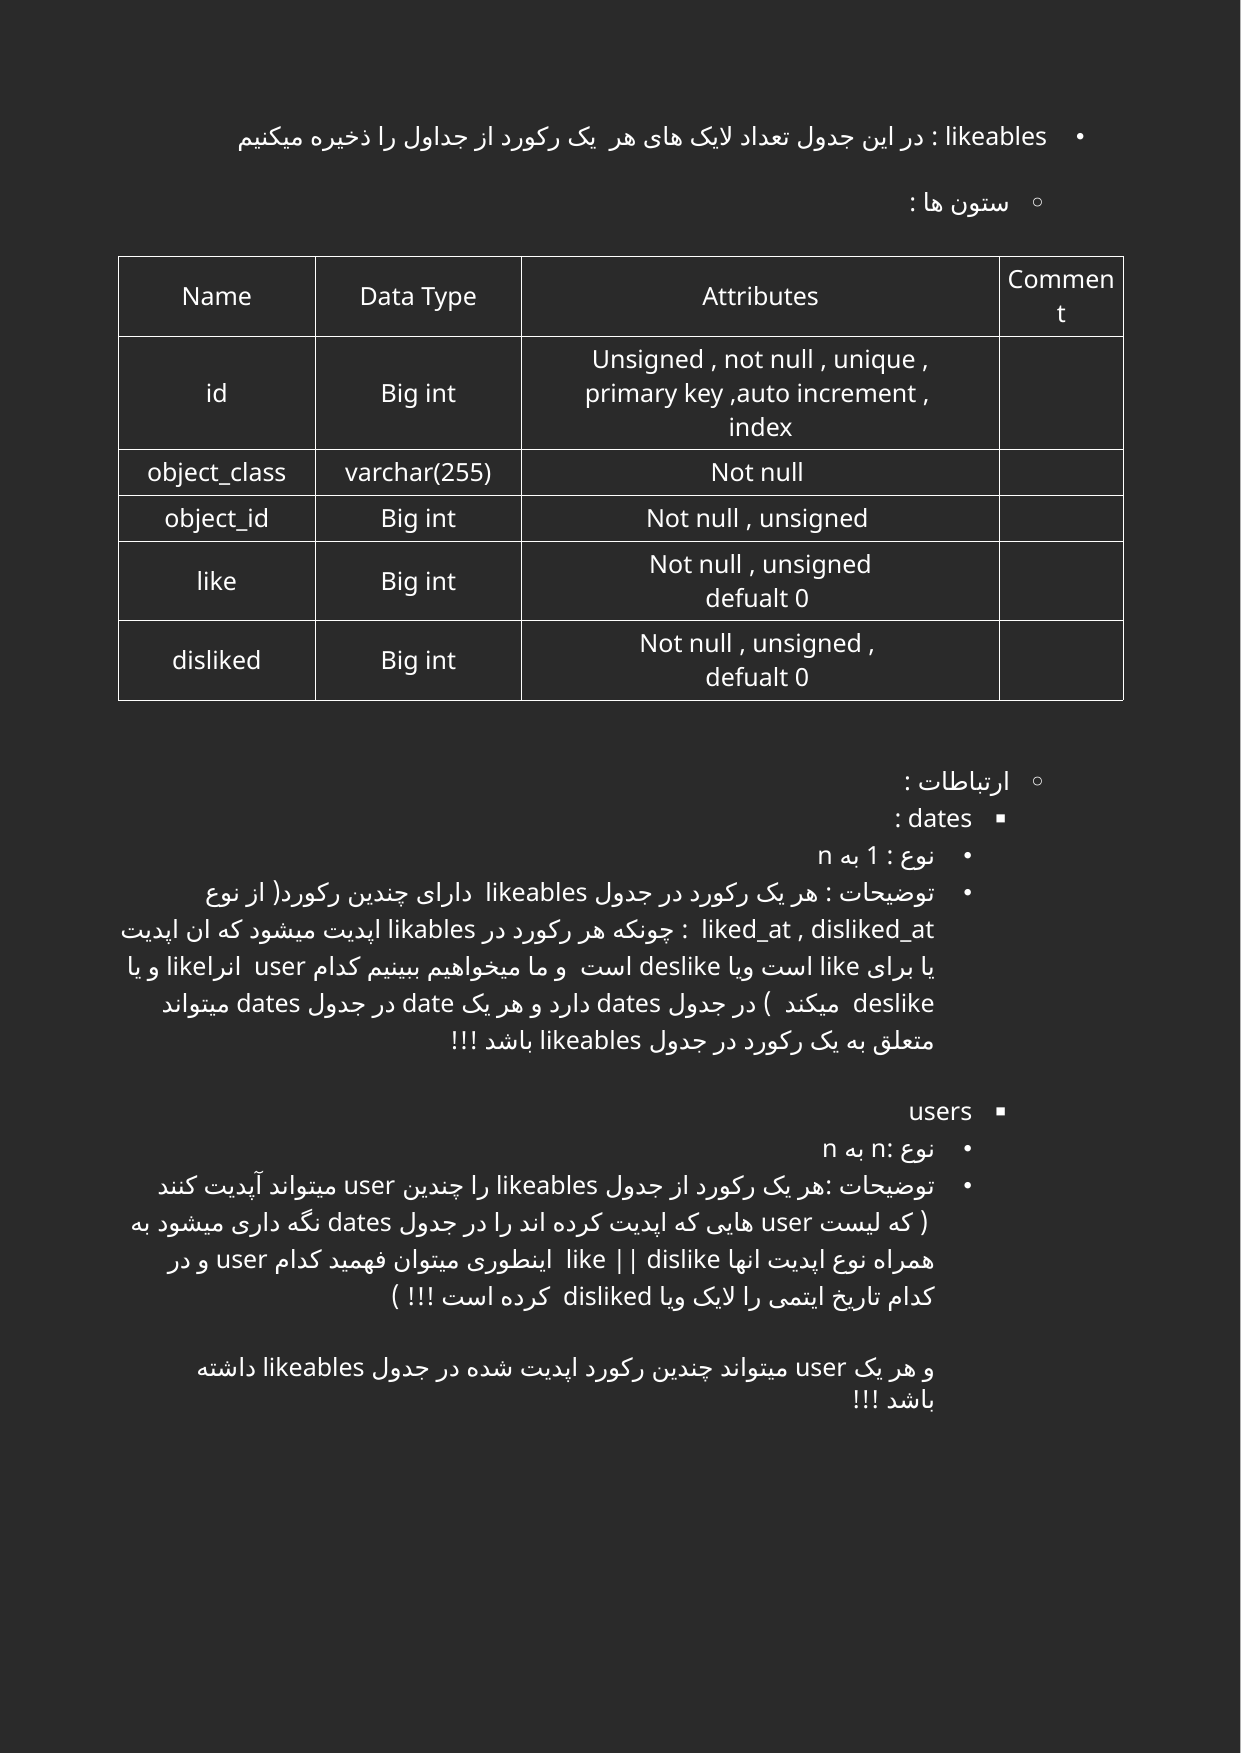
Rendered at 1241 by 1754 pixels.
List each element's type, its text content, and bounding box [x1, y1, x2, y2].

table_cell id [119, 337, 315, 449]
table_header Name [119, 257, 315, 336]
list ارتباطات :‌ [118, 768, 1047, 801]
table_cell Not null , unsigned defualt 0 [522, 542, 999, 620]
list نوع : 1 به n [118, 838, 972, 875]
table_cell object_class [119, 450, 315, 495]
list و هر یک user میتواند چندین رکورد اپدیت شده در جدول likeables داشته باشد !!! [118, 1349, 972, 1419]
table_cell Not null , unsigned [522, 496, 999, 541]
table_cell [1000, 542, 1123, 620]
table_header Data Type [316, 257, 521, 336]
table_cell varchar(255) [316, 450, 521, 495]
table_cell Unsigned , not null , unique , primary key ,auto increment , index [522, 337, 999, 449]
table_cell Big int [316, 621, 521, 700]
table_cell object_id [119, 496, 315, 541]
table_cell [1000, 337, 1123, 449]
list users [118, 1094, 1010, 1131]
list نوع :n به n [118, 1131, 972, 1168]
table_cell Big int [316, 496, 521, 541]
table_cell Big int [316, 542, 521, 620]
list توضیحات :‌هر یک رکورد از جدول likeables را چندین user میتواند آپدیت کنند [118, 1168, 972, 1204]
table_cell [1000, 496, 1123, 541]
table_cell like [119, 542, 315, 620]
table_header Attributes [522, 257, 999, 336]
table_cell Big int [316, 337, 521, 449]
list ستون ها : [118, 189, 1047, 222]
list توضیحات : هر یک رکورد در جدول likeables دارای چندین رکورد( از نوع liked_at , disliked_at : چونکه هر رکورد در likables اپدیت میشود که ان اپدیت یا برای like است ویا deslike است و ما میخواهیم ببینیم کدام user انراlike و یا deslike میکند ) در جدول dates دارد و هر یک date در جدول dates میتواند متعلق به یک رکورد در جدول likeables باشد !!! [118, 875, 972, 1059]
table_header Comment [1000, 257, 1123, 336]
table_cell Not null , unsigned , defualt 0 [522, 621, 999, 700]
table_cell [1000, 621, 1123, 700]
table_cell disliked [119, 621, 315, 700]
table_cell Not null [522, 450, 999, 495]
table_cell [1000, 450, 1123, 495]
list dates : [118, 801, 1010, 838]
list ( که لیست user هایی که اپدیت کرده اند را در جدول dates نگه داری میشود به همراه نوع اپدیت انها like || dislike اینطوری میتوان فهمید کدام user و در کدام تاریخ ایتمی را لایک ویا disliked کرده است !!! ) [118, 1204, 972, 1316]
list likeables : در این جدول تعداد لایک های هر یک رکورد از جداول را ذخیره میکنیم [118, 118, 1085, 155]
